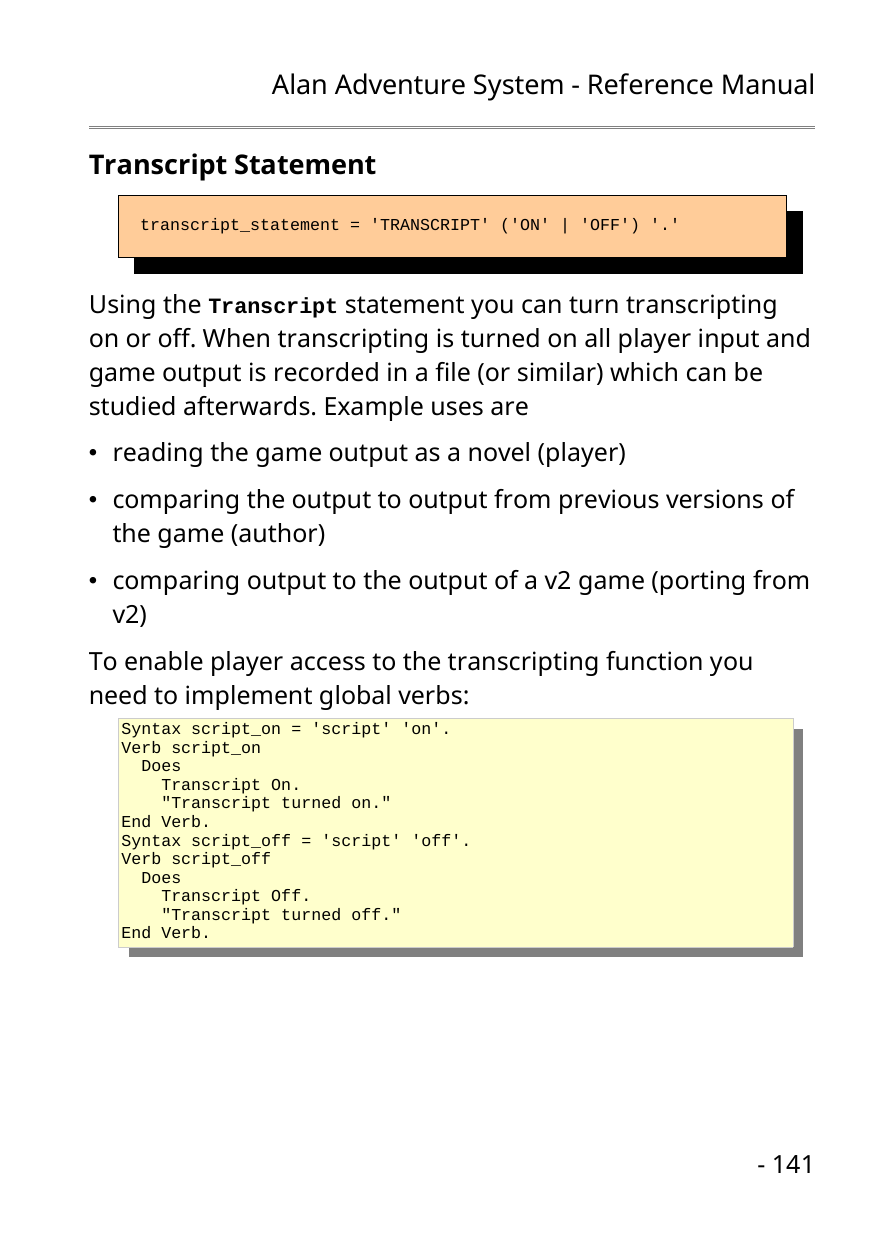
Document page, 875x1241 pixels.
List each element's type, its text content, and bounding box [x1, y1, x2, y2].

text Syntax script_on = 'script' 'on'. [119, 719, 793, 737]
text Verb script_on Does Transcript On. "Transcript turned on." End Verb. [119, 737, 793, 829]
text Verb script_off Does Transcript Off. [119, 848, 793, 904]
text "Transcript turned off." End Verb. [119, 904, 793, 947]
text Syntax script_off = 'script' 'off'. [119, 829, 793, 848]
list comparing the output to output from previous versions of the game (author) [88, 482, 815, 550]
list comparing output to the output of a v2 game (porting from v2) [88, 563, 815, 631]
text transcript_statement = 'TRANSCRIPT' ('ON' | 'OFF') '.' [119, 196, 786, 257]
list reading the game output as a novel (player) [88, 435, 815, 469]
text To enable player access to the transcripting function you need to implement global verbs: [88, 644, 815, 712]
subtitle Transcript Statement [88, 146, 815, 182]
text Using the Transcript statement you can turn transcripting on or off. When transcripting is turned on all player input and game output is recorded in a file (or similar) which can be studied afterwards. Example uses are [88, 287, 815, 422]
